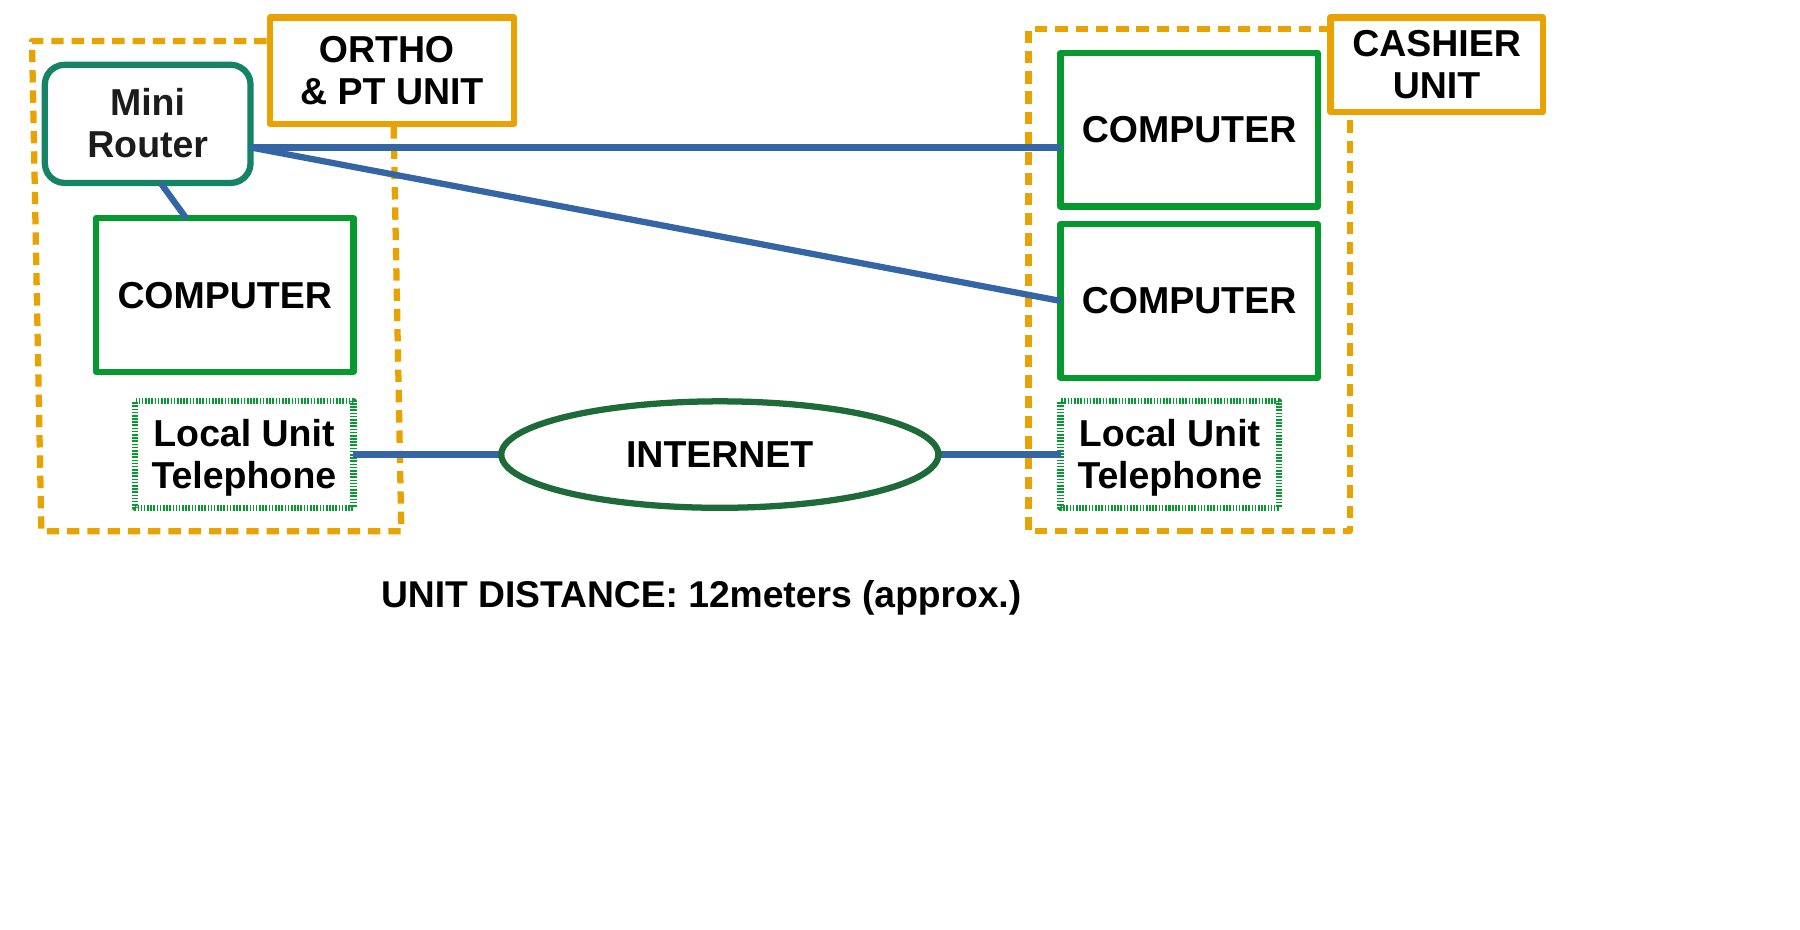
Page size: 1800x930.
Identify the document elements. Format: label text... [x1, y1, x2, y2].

text_box UNIT DISTANCE: 12meters (approx.) [366, 566, 1177, 664]
text_box Mini Router [44, 64, 251, 183]
text_box CASHIER UNIT [1330, 17, 1543, 113]
text_box COMPUTER [96, 218, 354, 372]
text_box COMPUTER [1060, 52, 1318, 207]
text_box COMPUTER [1060, 224, 1318, 378]
text_box INTERNET [501, 401, 939, 508]
text_box Local Unit Telephone [1060, 401, 1280, 508]
text_box Local Unit Telephone [134, 401, 354, 508]
text_box ORTHO & PT UNIT [269, 17, 515, 124]
